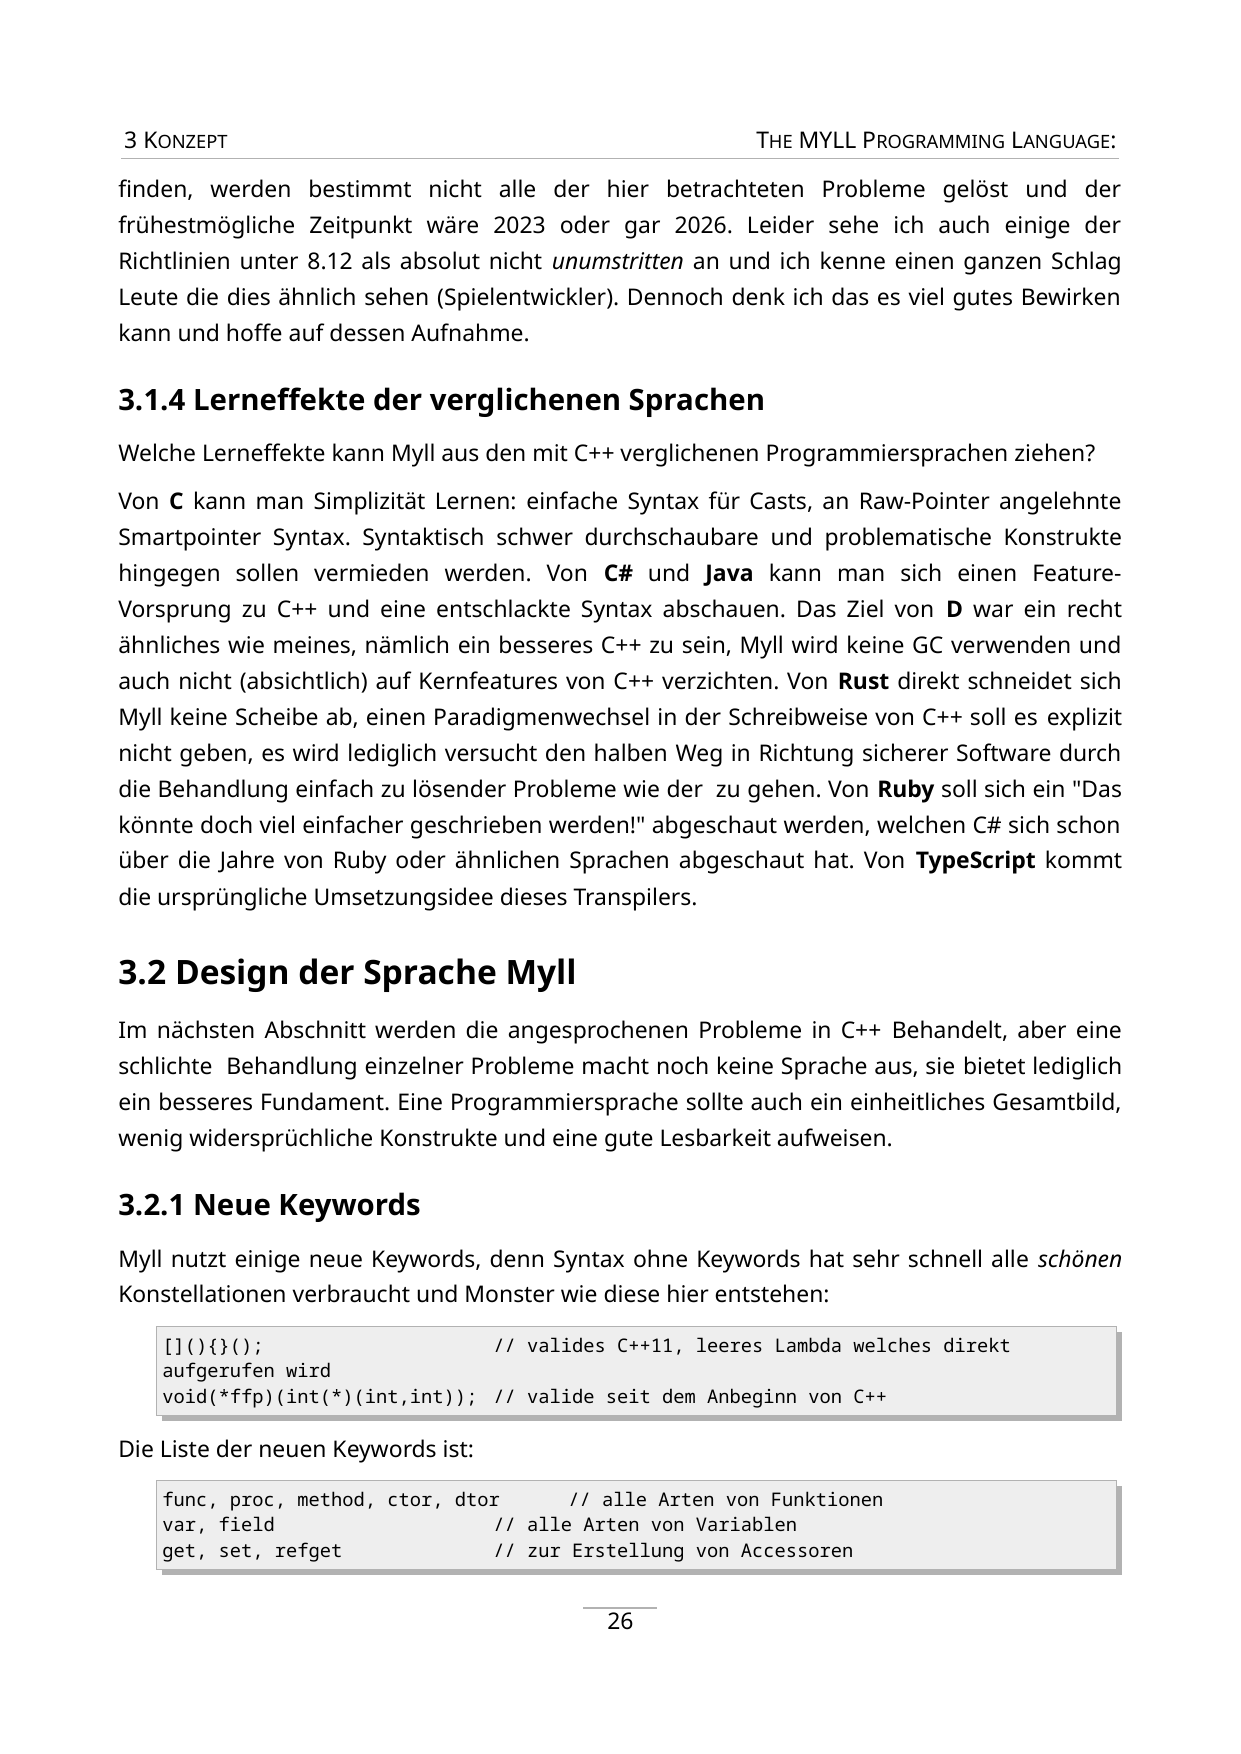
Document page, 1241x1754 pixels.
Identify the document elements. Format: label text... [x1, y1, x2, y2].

text Die Liste der neuen Keywords ist: [118, 1432, 1122, 1464]
subtitle Lerneffekte der verglichenen Sprachen [118, 379, 1122, 419]
text func, proc, method, ctor, dtor // alle Arten von Funktionen var, field // alle Arten von Variablen get, set, refget // zur Erstellung von Accessoren [157, 1481, 1116, 1569]
text finden, werden bestimmt nicht alle der hier betrachteten Probleme gelöst und der frühestmögliche Zeitpunkt wäre 2023 oder gar 2026. Leider sehe ich auch einige der Richtlinien unter 8.12 als absolut nicht unumstritten an und ich kenne einen ganzen Schlag Leute die dies ähnlich sehen (Spielentwickler). Dennoch denk ich das es viel gutes Bewirken kann und hoffe auf dessen Aufnahme. [118, 173, 1122, 348]
text Von C kann man Simplizität Lernen: einfache Syntax für Casts, an Raw-Pointer angelehnte Smartpointer Syntax. Syntaktisch schwer durchschaubare und problematische Konstrukte hingegen sollen vermieden werden. Von C# und Java kann man sich einen Feature-Vorsprung zu C++ und eine entschlackte Syntax abschauen. Das Ziel von D war ein recht ähnliches wie meines, nämlich ein besseres C++ zu sein, Myll wird keine GC verwenden und auch nicht (absichtlich) auf Kernfeatures von C++ verzichten. Von Rust direkt schneidet sich Myll keine Scheibe ab, einen Paradigmenwechsel in der Schreibweise von C++ soll es explizit nicht geben, es wird lediglich versucht den halben Weg in Richtung sicherer Software durch die Behandlung einfach zu lösender Probleme wie der zu gehen. Von Ruby soll sich ein "Das könnte doch viel einfacher geschrieben werden!" abgeschaut werden, welchen C# sich schon über die Jahre von Ruby oder ähnlichen Sprachen abgeschaut hat. Von TypeScript kommt die ursprüngliche Umsetzungsidee dieses Transpilers. [118, 485, 1122, 912]
text Myll nutzt einige neue Keywords, denn Syntax ohne Keywords hat sehr schnell alle schönen Konstellationen verbraucht und Monster wie diese hier entstehen: [118, 1242, 1122, 1310]
text Im nächsten Abschnitt werden die angesprochenen Probleme in C++ Behandelt, aber eine schlichte Behandlung einzelner Probleme macht noch keine Sprache aus, sie bietet lediglich ein besseres Fundament. Eine Programmiersprache sollte auch ein einheitliches Gesamtbild, wenig widersprüchliche Konstrukte und eine gute Lesbarkeit aufweisen. [118, 1014, 1122, 1153]
subtitle Design der Sprache Myll [118, 949, 1122, 995]
text [](){}(); // valides C++11, leeres Lambda welches direkt aufgerufen wird void(*ffp)(int(*)(int,int)); // valide seit dem Anbeginn von C++ [157, 1327, 1116, 1415]
text Welche Lerneffekte kann Myll aus den mit C++ verglichenen Programmiersprachen ziehen? [118, 437, 1122, 469]
subtitle Neue Keywords [118, 1184, 1122, 1224]
